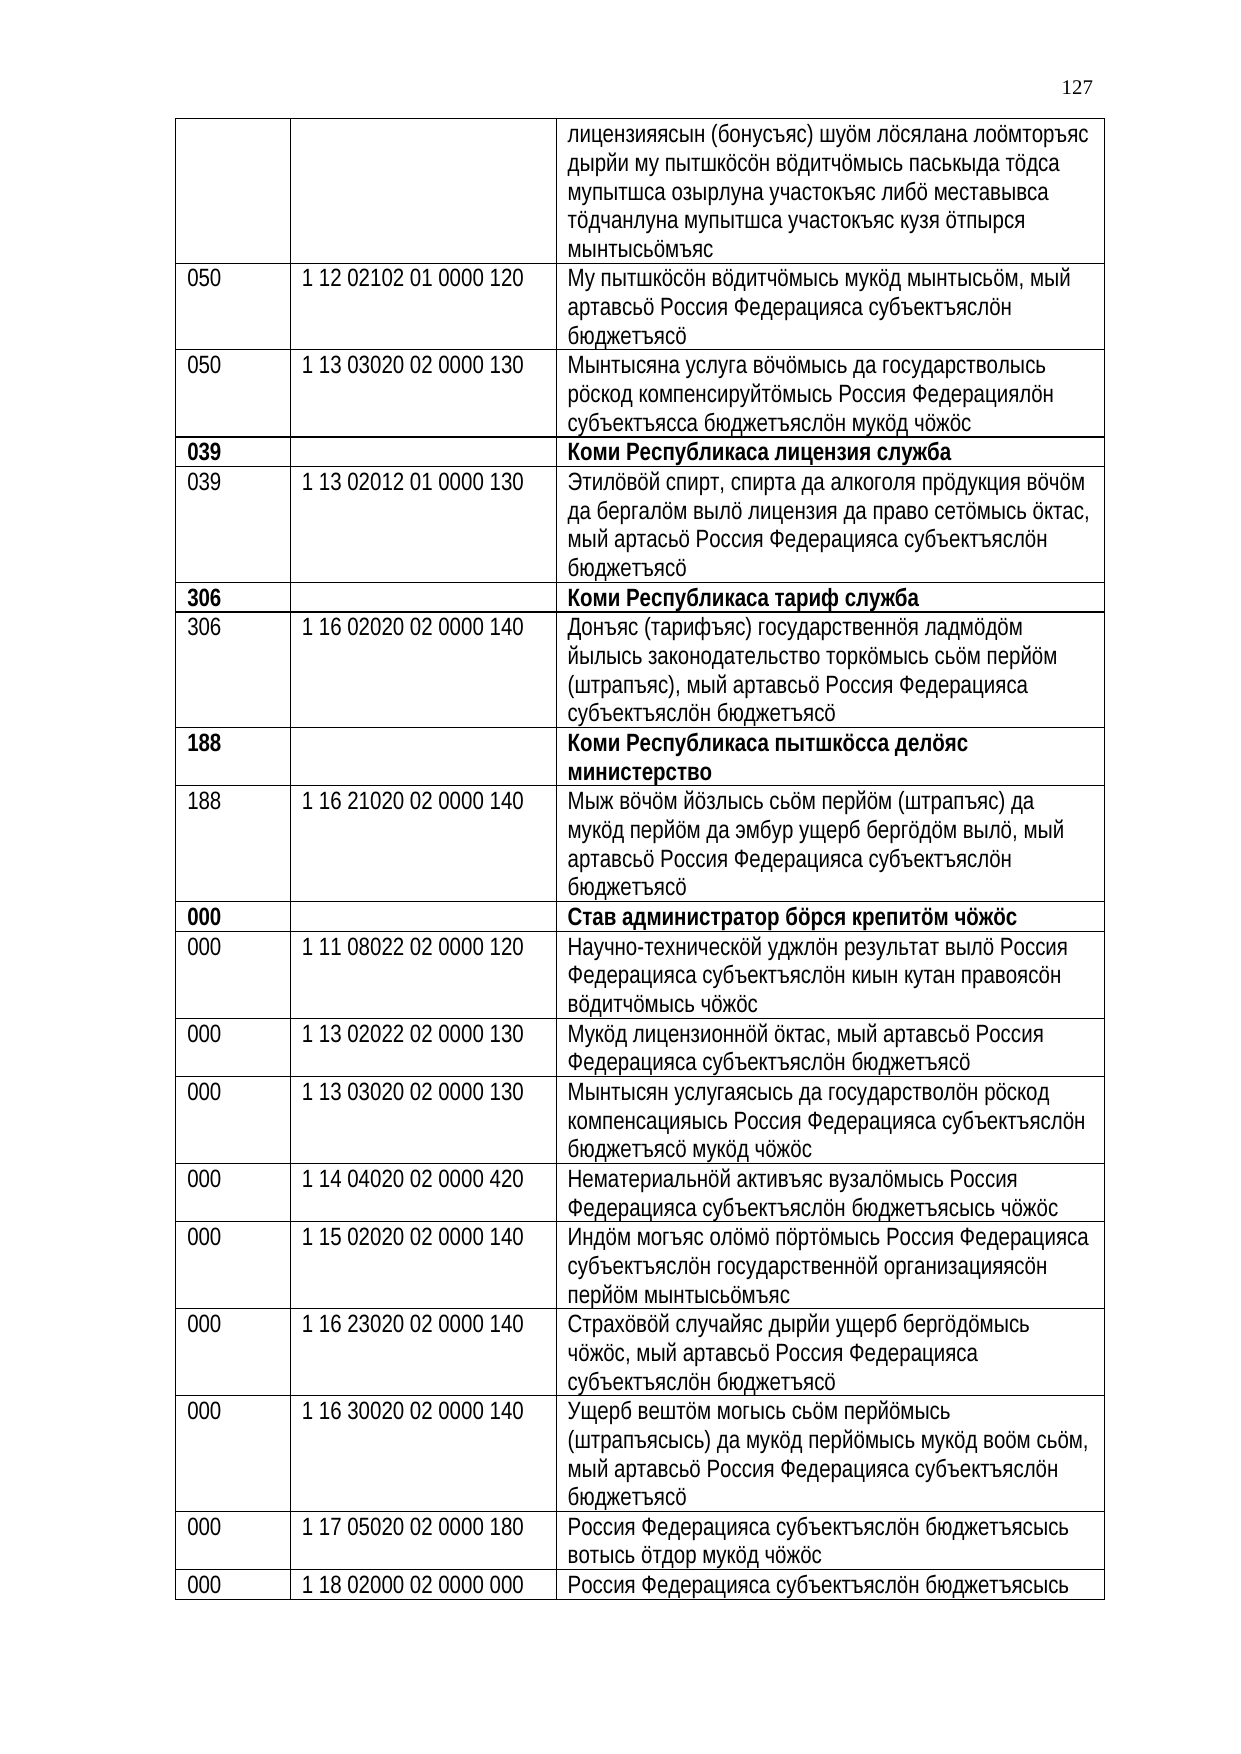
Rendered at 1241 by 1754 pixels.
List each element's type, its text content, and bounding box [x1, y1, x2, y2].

table_cell 1 12 02102 01 0000 120 [291, 264, 556, 349]
table_cell [1105, 1221, 1148, 1308]
table_cell [1105, 1395, 1148, 1511]
table_cell Россия Федерацияса субъектъяслöн бюджетъясысь вотысь öтдор мукöд чöжöс [557, 1512, 1104, 1569]
table_cell 050 [176, 264, 290, 349]
table_cell 1 13 03020 02 0000 130 [291, 350, 556, 436]
table_cell 1 17 05020 02 0000 180 [291, 1512, 556, 1569]
table_cell 1 13 02012 01 0000 130 [291, 467, 556, 582]
table_cell 000 [176, 1309, 290, 1395]
table_cell 1 16 02020 02 0000 140 [291, 613, 556, 727]
table_cell 000 [176, 932, 290, 1018]
table_cell [1105, 118, 1148, 262]
table_cell 000 [176, 1222, 290, 1308]
table_cell [1105, 785, 1148, 901]
table_cell Страхöвöй случайяс дырйи ущерб бергöдöмысь чöжöс, мый артавсьö Россия Федерацияса субъектъяслöн бюджетъясö [557, 1309, 1104, 1395]
table_cell Научно-техническöй уджлöн результат вылö Россия Федерацияса субъектъяслöн киын кутан правоясöн вöдитчöмысь чöжöс [557, 932, 1104, 1018]
table_cell Мыж вöчöм йöзлысь сьöм перйöм (штрапъяс) да мукöд перйöм да эмбур ущерб бергöдöм вылö, мый артавсьö Россия Федерацияса субъектъяслöн бюджетъясö [557, 786, 1104, 901]
table_cell [1105, 1308, 1148, 1395]
table_cell Россия Федерацияса субъектъяслöн бюджетъясысь [557, 1570, 1104, 1599]
table_cell Му пытшкöсöн вöдитчöмысь мукöд мынтысьöм, мый артавсьö Россия Федерацияса субъектъяслöн бюджетъясö [557, 264, 1104, 349]
table_cell 1 14 04020 02 0000 420 [291, 1164, 556, 1221]
table_cell [1105, 436, 1148, 466]
table_cell 1 18 02000 02 0000 000 [291, 1570, 556, 1599]
table_cell 000 [176, 1019, 290, 1076]
table_cell [1105, 263, 1148, 349]
table_cell Этилöвöй спирт, спирта да алкоголя прöдукция вöчöм да бергалöм вылö лицензия да право сетöмысь öктас, мый артасьö Россия Федерацияса субъектъяслöн бюджетъясö [557, 467, 1104, 582]
table_cell Мынтысян услугаясысь да государстволöн рöскод компенсацияысь Россия Федерацияса субъектъяслöн бюджетъясö мукöд чöжöс [557, 1077, 1104, 1163]
table_cell [176, 119, 290, 262]
table_cell [1105, 1511, 1148, 1569]
table_cell [1105, 1018, 1148, 1076]
table_cell 188 [176, 786, 290, 901]
table_cell 1 15 02020 02 0000 140 [291, 1222, 556, 1308]
table_cell [291, 583, 556, 611]
table_cell Мукöд лицензионнöй öктас, мый артавсьö Россия Федерацияса субъектъяслöн бюджетъясö [557, 1019, 1104, 1076]
table_cell 1 16 30020 02 0000 140 [291, 1396, 556, 1511]
table_cell 306 [176, 613, 290, 727]
table_cell [291, 728, 556, 785]
table_cell [1105, 349, 1148, 436]
table_cell 000 [176, 1396, 290, 1511]
table_cell Став администратор бöрся крепитöм чöжöс [557, 902, 1104, 931]
table_cell 1 13 02022 02 0000 130 [291, 1019, 556, 1076]
table_cell [1105, 611, 1148, 727]
table_cell Донъяс (тарифъяс) государственнöя ладмöдöм йылысь законодательство торкöмысь сьöм перйöм (штрапъяс), мый артавсьö Россия Федерацияса субъектъяслöн бюджетъясö [557, 613, 1104, 727]
table_cell Коми Республикаса тариф служба [557, 583, 1104, 611]
table_cell [291, 438, 556, 466]
table_cell 1 16 21020 02 0000 140 [291, 786, 556, 901]
table_cell [1105, 582, 1148, 611]
table_cell Ущерб вештöм могысь сьöм перйöмысь (штрапъясысь) да мукöд перйöмысь мукöд воöм сьöм, мый артавсьö Россия Федерацияса субъектъяслöн бюджетъясö [557, 1396, 1104, 1511]
table_cell 000 [176, 1512, 290, 1569]
table_cell 1 13 03020 02 0000 130 [291, 1077, 556, 1163]
table_cell 188 [176, 728, 290, 785]
table_cell [291, 902, 556, 931]
table_cell [1105, 931, 1148, 1018]
table_cell Мынтысяна услуга вöчöмысь да государстволысь рöскод компенсируйтöмысь Россия Федерациялöн субъектъясса бюджетъяслöн мукöд чöжöс [557, 350, 1104, 436]
table_cell Коми Республикаса лицензия служба [557, 438, 1104, 466]
table_cell 1 16 23020 02 0000 140 [291, 1309, 556, 1395]
table_cell 000 [176, 1164, 290, 1221]
table_cell 039 [176, 467, 290, 582]
table_cell 000 [176, 1570, 290, 1599]
table_cell [1105, 901, 1148, 931]
table_cell [1105, 1163, 1148, 1221]
table_cell 000 [176, 902, 290, 931]
table_cell 1 11 08022 02 0000 120 [291, 932, 556, 1018]
table_cell [1105, 1569, 1148, 1599]
table_cell Коми Республикаса пытшкöсса делöяс министерство [557, 728, 1104, 785]
table_cell [1105, 1076, 1148, 1163]
table_cell [1105, 466, 1148, 582]
table_cell 306 [176, 583, 290, 611]
table_cell [291, 119, 556, 262]
table_cell лицензияясын (бонусъяс) шуöм лöсялана лоöмторъяс дырйи му пытшкöсöн вöдитчöмысь паськыда тöдса мупытшса озырлуна участокъяс либö меставывса тöдчанлуна мупытшса участокъяс кузя öтпырся мынтысьöмъяс [557, 119, 1104, 262]
table_cell Индöм могъяс олöмö пöртöмысь Россия Федерацияса субъектъяслöн государственнöй организацияясöн перйöм мынтысьöмъяс [557, 1222, 1104, 1308]
table_cell 050 [176, 350, 290, 436]
table_cell Нематериальнöй активъяс вузалöмысь Россия Федерацияса субъектъяслöн бюджетъясысь чöжöс [557, 1164, 1104, 1221]
table_cell 039 [176, 438, 290, 466]
table_cell [1105, 727, 1148, 785]
table_cell 000 [176, 1077, 290, 1163]
